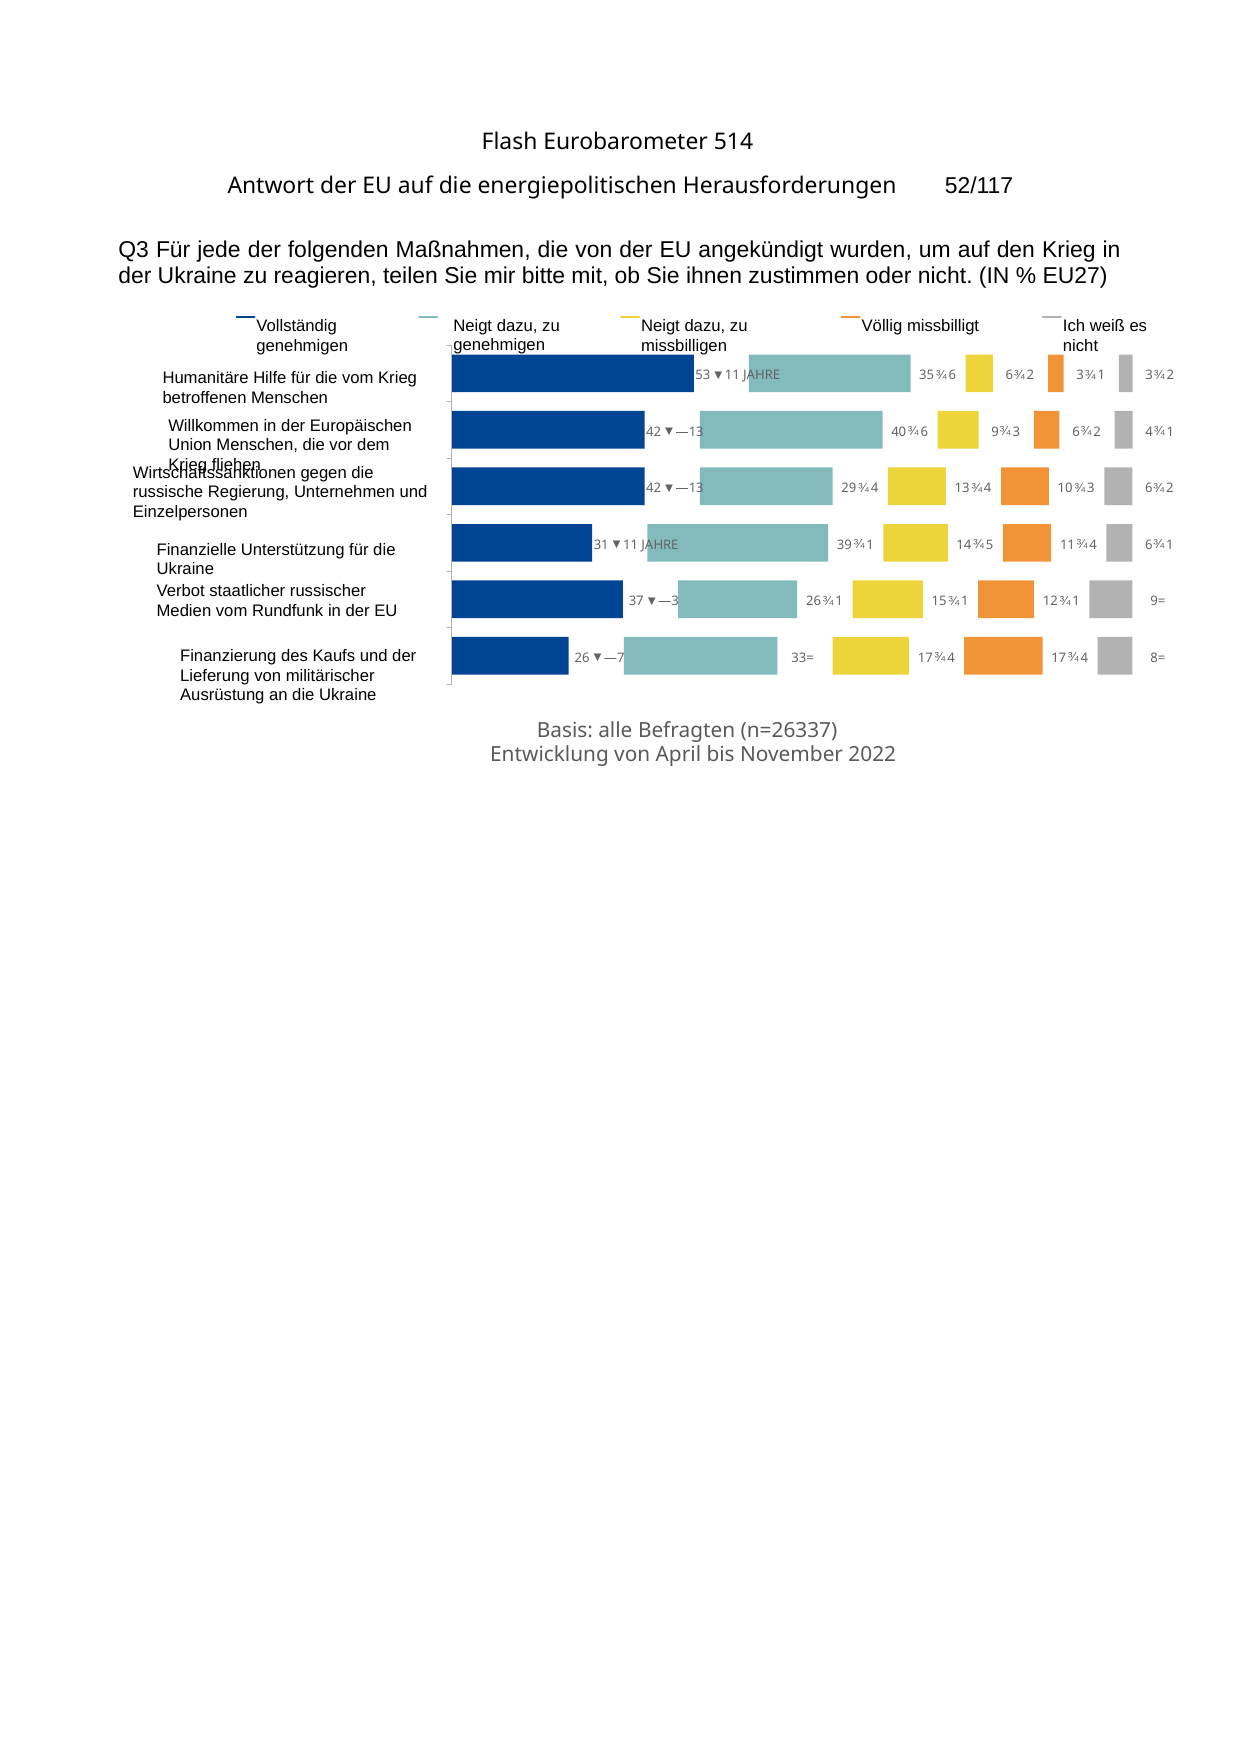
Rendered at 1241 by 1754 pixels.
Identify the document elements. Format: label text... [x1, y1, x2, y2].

text Q3 Für jede der folgenden Maßnahmen, die von der EU angekündigt wurden, um auf den Krieg in der Ukraine zu reagieren, teilen Sie mir bitte mit, ob Sie ihnen zustimmen oder nicht. (IN % EU27) [118, 236, 1122, 289]
